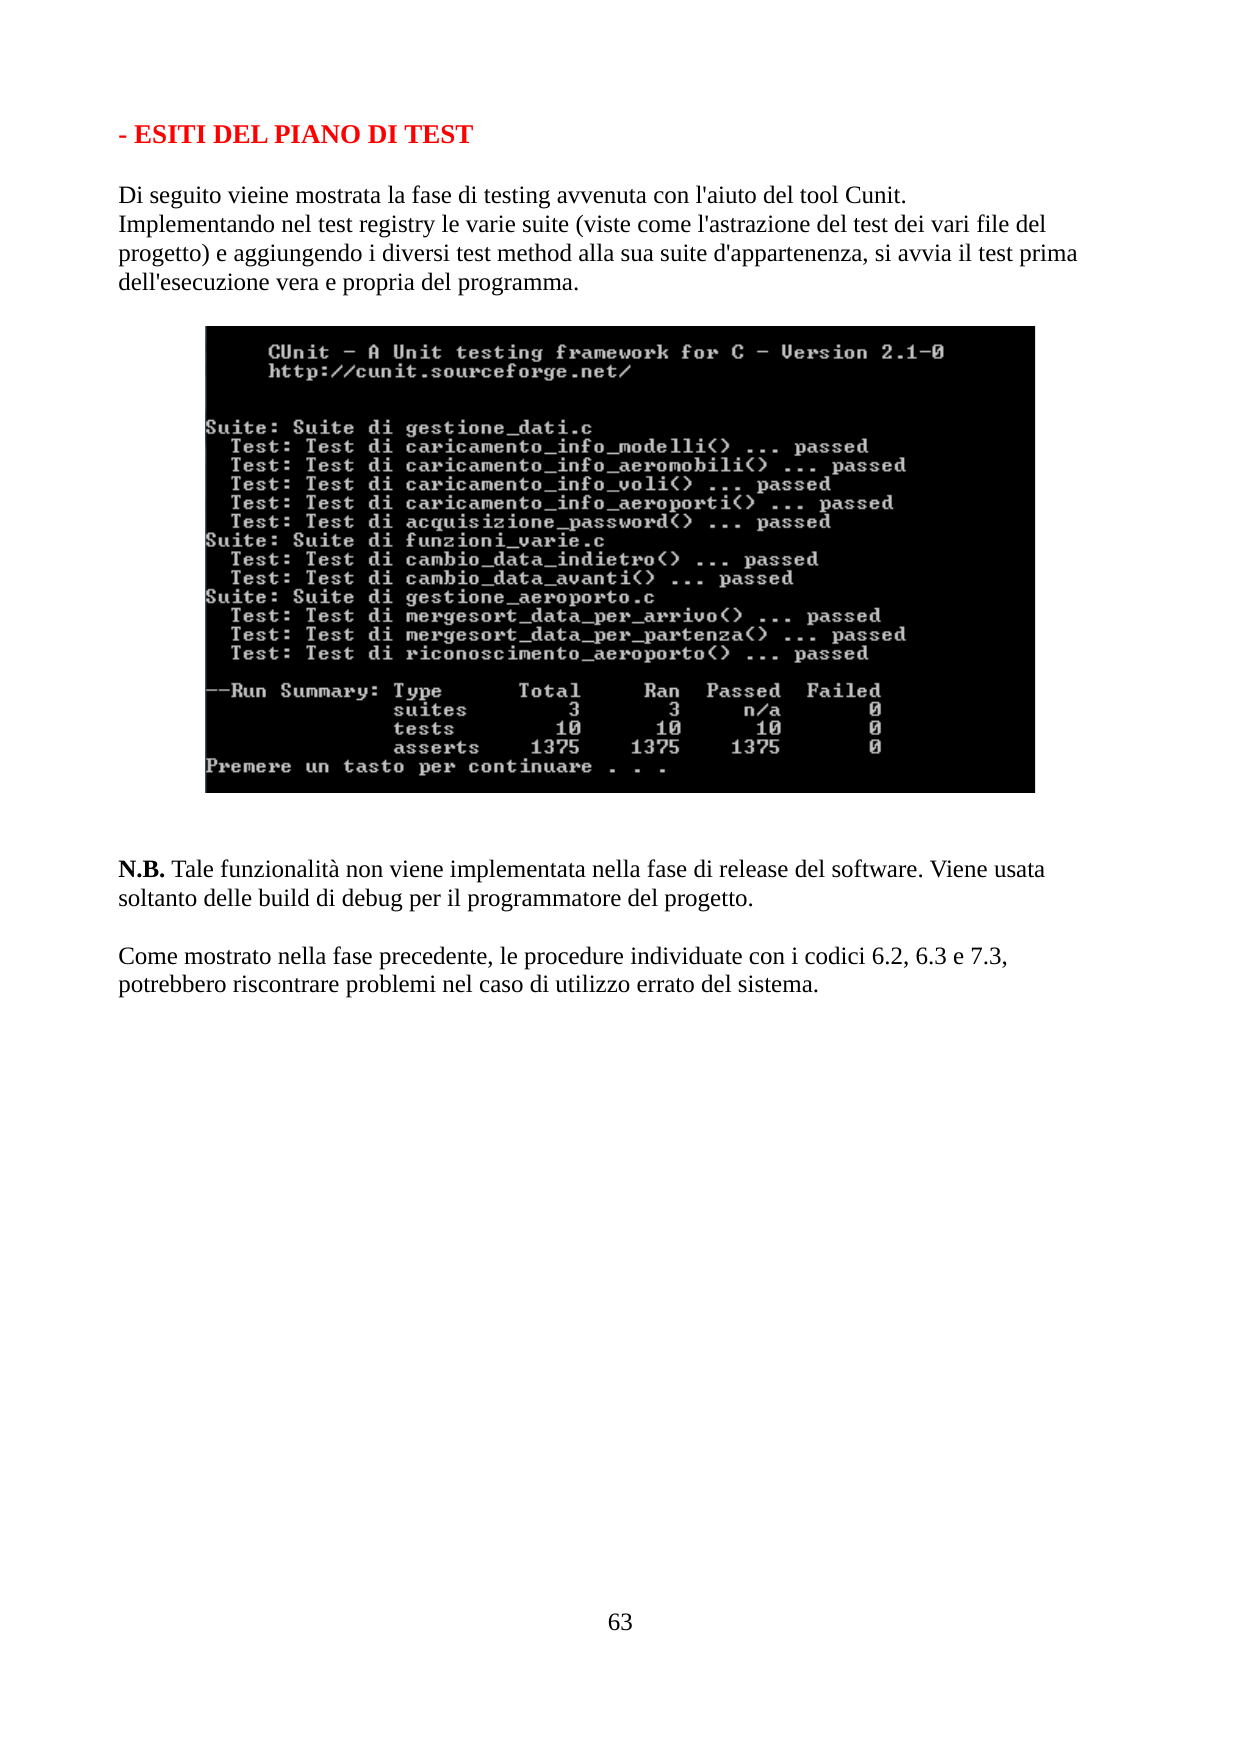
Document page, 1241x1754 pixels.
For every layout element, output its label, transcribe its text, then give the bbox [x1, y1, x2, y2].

text Di seguito vieine mostrata la fase di testing avvenuta con l'aiuto del tool Cunit. [118, 180, 1122, 209]
text Implementando nel test registry le varie suite (viste come l'astrazione del test dei vari file del progetto) e aggiungendo i diversi test method alla sua suite d'appartenenza, si avvia il test prima dell'esecuzione vera e propria del programma. [118, 209, 1122, 295]
text Come mostrato nella fase precedente, le procedure individuate con i codici 6.2, 6.3 e 7.3, potrebbero riscontrare problemi nel caso di utilizzo errato del sistema. [118, 941, 1122, 998]
picture [205, 326, 1035, 793]
text - ESITI DEL PIANO DI TEST [118, 118, 1122, 149]
text N.B. Tale funzionalità non viene implementata nella fase di release del software. Viene usata soltanto delle build di debug per il programmatore del progetto. [118, 854, 1122, 912]
